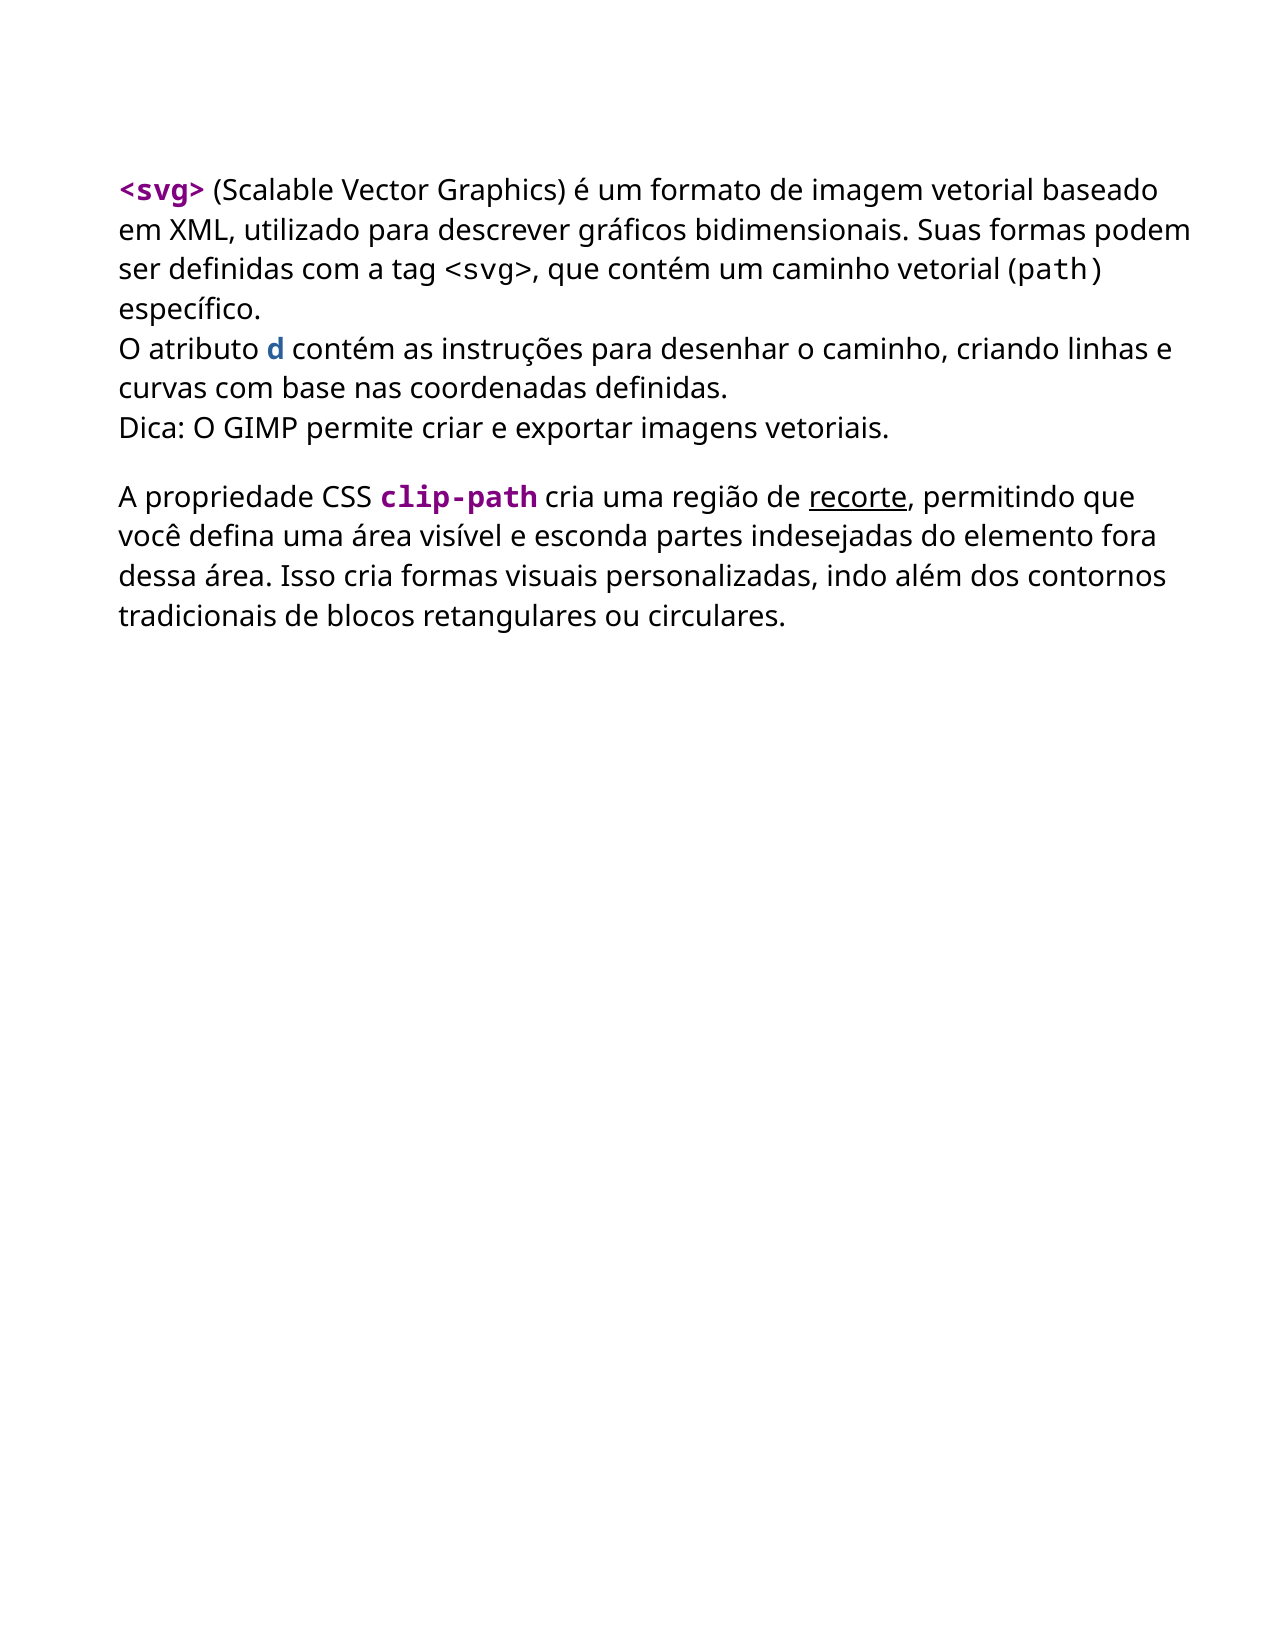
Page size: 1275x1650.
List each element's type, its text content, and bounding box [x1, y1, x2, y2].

text <svg> (Scalable Vector Graphics) é um formato de imagem vetorial baseado em XML, utilizado para descrever gráficos bidimensionais. Suas formas podem ser definidas com a tag <svg>, que contém um caminho vetorial (path) específico. O atributo d contém as instruções para desenhar o caminho, criando linhas e curvas com base nas coordenadas definidas. Dica: O GIMP permite criar e exportar imagens vetoriais. [118, 169, 1198, 447]
text A propriedade CSS clip-path cria uma região de recorte, permitindo que você defina uma área visível e esconda partes indesejadas do elemento fora dessa área. Isso cria formas visuais personalizadas, indo além dos contornos tradicionais de blocos retangulares ou circulares. [118, 476, 1198, 635]
